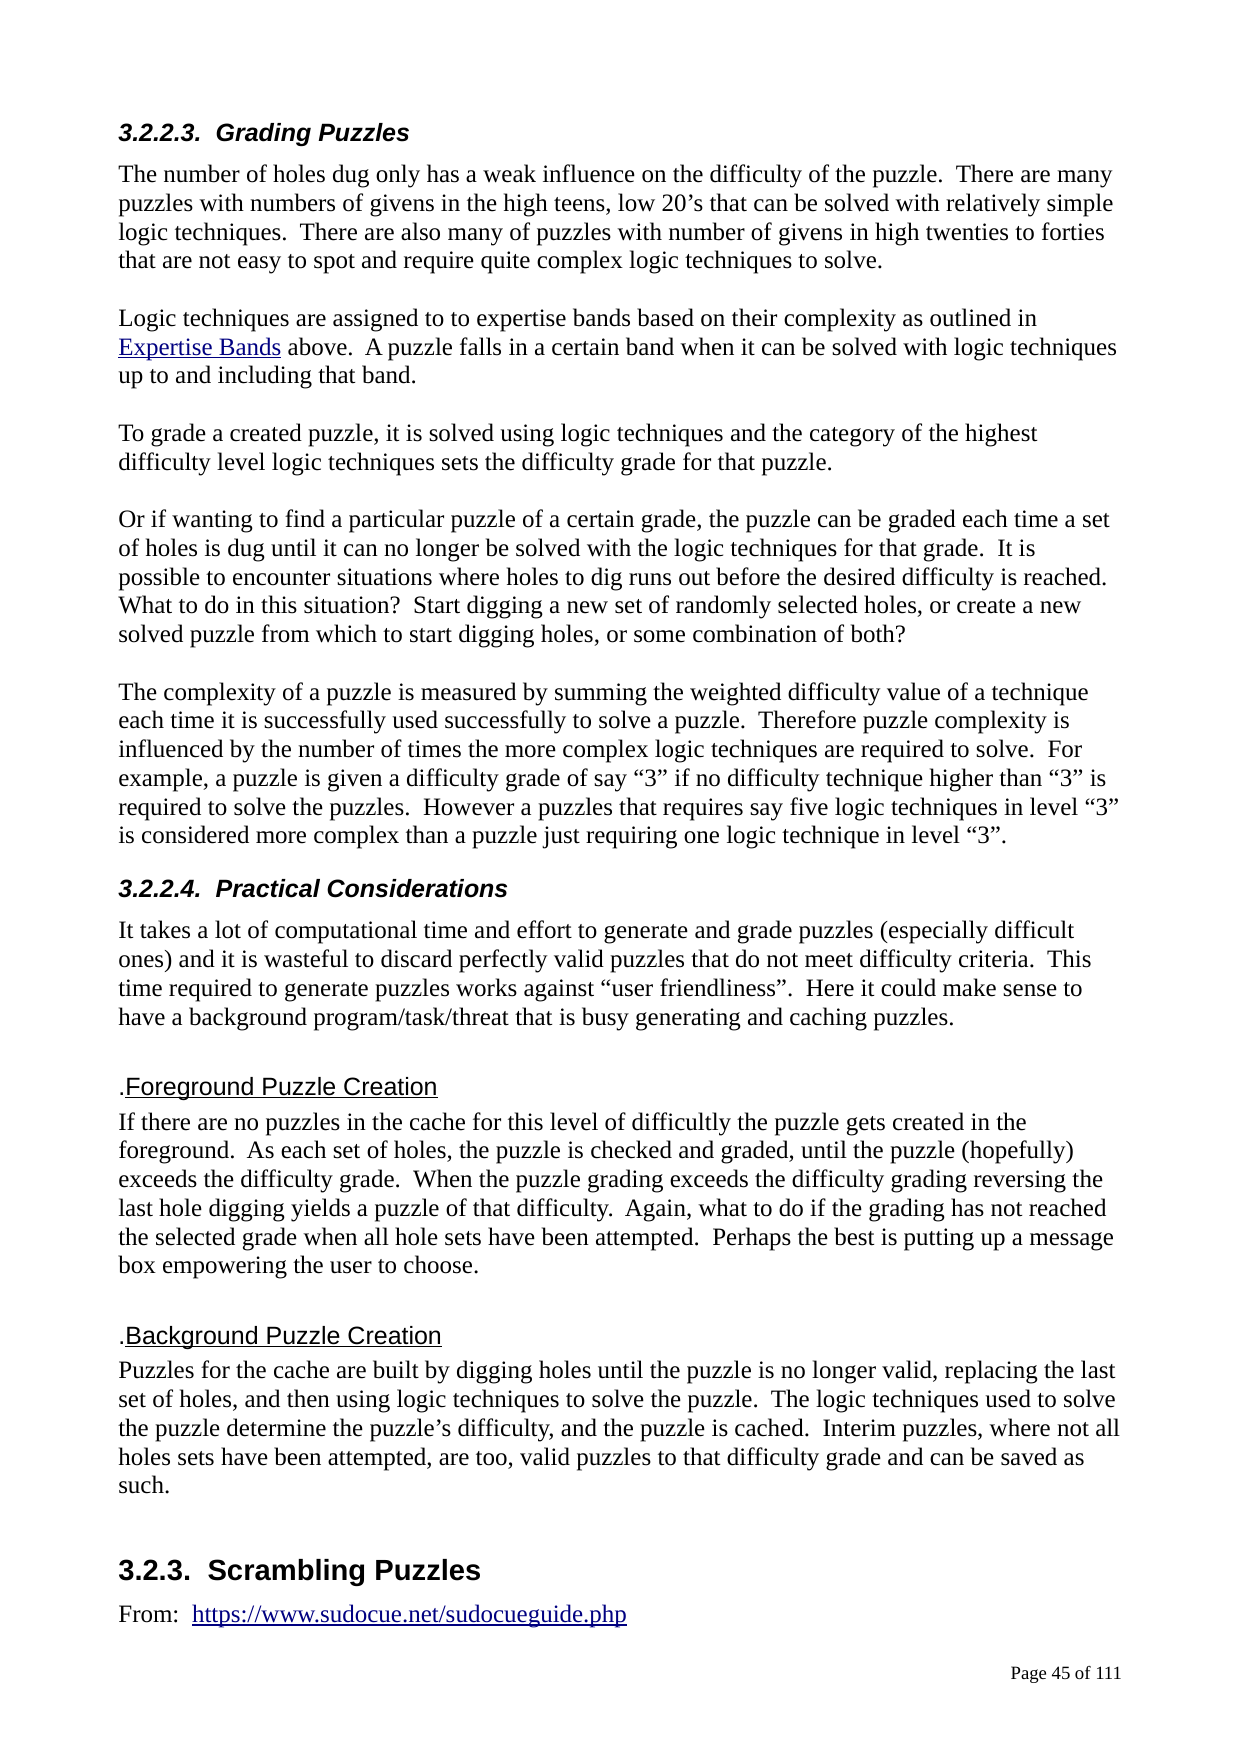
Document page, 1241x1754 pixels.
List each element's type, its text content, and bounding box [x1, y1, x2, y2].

text It takes a lot of computational time and effort to generate and grade puzzles (especially difficult ones) and it is wasteful to discard perfectly valid puzzles that do not meet difficulty criteria. This time required to generate puzzles works against “user friendliness”. Here it could make sense to have a background program/task/threat that is busy generating and caching puzzles. [118, 916, 1122, 1031]
subtitle Grading Puzzles [118, 118, 1122, 147]
text Puzzles for the cache are built by digging holes until the puzzle is no longer valid, replacing the last set of holes, and then using logic techniques to solve the puzzle. The logic techniques used to solve the puzzle determine the puzzle’s difficulty, and the puzzle is cached. Interim puzzles, where not all holes sets have been attempted, are too, valid puzzles to that difficulty grade and can be saved as such. [118, 1356, 1122, 1499]
subtitle Practical Considerations [118, 874, 1122, 903]
text Or if wanting to find a particular puzzle of a certain grade, the puzzle can be graded each time a set of holes is dug until it can no longer be solved with the logic techniques for that grade. It is possible to encounter situations where holes to dig runs out before the desired difficulty is reached. What to do in this situation? Start digging a new set of randomly selected holes, or create a new solved puzzle from which to start digging holes, or some combination of both? [118, 504, 1122, 648]
subtitle Background Puzzle Creation [118, 1321, 1122, 1349]
text The number of holes dug only has a weak influence on the difficulty of the puzzle. There are many puzzles with numbers of givens in the high teens, low 20’s that can be solved with relatively simple logic techniques. There are also many of puzzles with number of givens in high twenties to forties that are not easy to spot and require quite complex logic techniques to solve. [118, 159, 1122, 274]
subtitle Foreground Puzzle Creation [118, 1072, 1122, 1101]
text To grade a created puzzle, it is solved using logic techniques and the category of the highest difficulty level logic techniques sets the difficulty grade for that puzzle. [118, 418, 1122, 476]
text The complexity of a puzzle is measured by summing the weighted difficulty value of a technique each time it is successfully used successfully to solve a puzzle. Therefore puzzle complexity is influenced by the number of times the more complex logic techniques are required to solve. For example, a puzzle is given a difficulty grade of say “3” if no difficulty technique higher than “3” is required to solve the puzzles. However a puzzles that requires say five logic techniques in level “3” is considered more complex than a puzzle just requiring one logic technique in level “3”. [118, 677, 1122, 849]
text If there are no puzzles in the cache for this level of difficultly the puzzle gets created in the foreground. As each set of holes, the puzzle is checked and graded, until the puzzle (hopefully) exceeds the difficulty grade. When the puzzle grading exceeds the difficulty grading reversing the last hole digging yields a puzzle of that difficulty. Again, what to do if the grading has not reached the selected grade when all hole sets have been attempted. Perhaps the best is putting up a message box empowering the user to choose. [118, 1107, 1122, 1279]
text From: https://www.sudocue.net/sudocueguide.php [118, 1599, 1122, 1628]
subtitle Scrambling Puzzles [118, 1553, 1122, 1587]
text Logic techniques are assigned to to expertise bands based on their complexity as outlined in Expertise Bands above. A puzzle falls in a certain band when it can be solved with logic techniques up to and including that band. [118, 303, 1122, 389]
